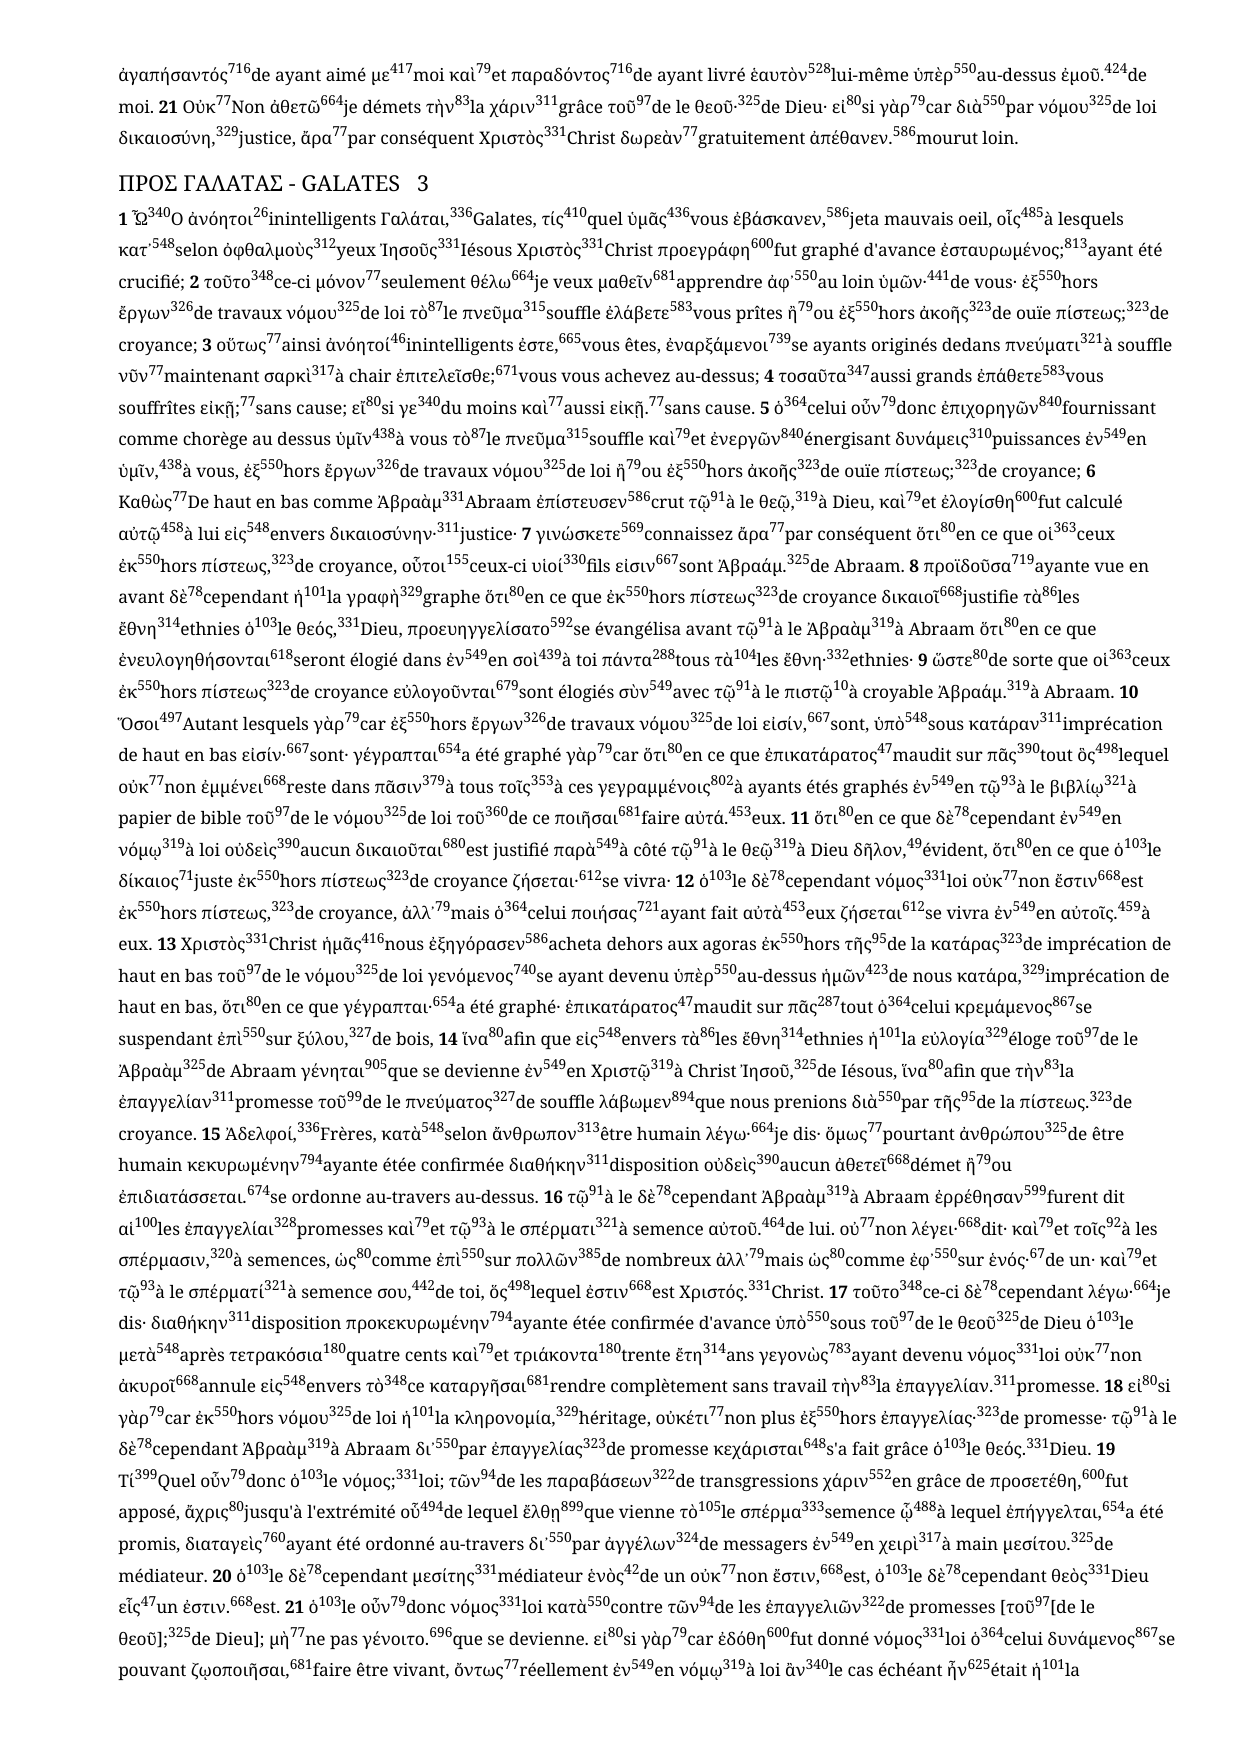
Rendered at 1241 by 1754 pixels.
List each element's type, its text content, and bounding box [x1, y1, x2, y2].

text 1 Ὦ340O ἀνόητοι26inintelligents Γαλάται,336Galates, τίς410quel ὑμᾶς436vous ἐβάσκανεν,586jeta mauvais oeil, οἷς485à lesquels κατ᾽548selon ὀφθαλμοὺς312yeux Ἰησοῦς331Iésous Χριστὸς331Christ προεγράφη600fut graphé d'avance ἐσταυρωμένος;813ayant été crucifié; 2 τοῦτο348ce-ci μόνον77seulement θέλω664je veux μαθεῖν681apprendre ἀφ᾽550au loin ὑμῶν·441de vous· ἐξ550hors ἔργων326de travaux νόμου325de loi τὸ87le πνεῦμα315souffle ἐλάβετε583vous prîtes ἢ79ou ἐξ550hors ἀκοῆς323de ouïe πίστεως;323de croyance; 3 οὕτως77ainsi ἀνόητοί46inintelligents ἐστε,665vous êtes, ἐναρξάμενοι739se ayants originés dedans πνεύματι321à souffle νῦν77maintenant σαρκὶ317à chair ἐπιτελεῖσθε;671vous vous achevez au-dessus; 4 τοσαῦτα347aussi grands ἐπάθετε583vous souffrîtes εἰκῇ;77sans cause; εἴ80si γε340du moins καὶ77aussi εἰκῇ.77sans cause. 5 ὁ364celui οὖν79donc ἐπιχορηγῶν840fournissant comme chorège au dessus ὑμῖν438à vous τὸ87le πνεῦμα315souffle καὶ79et ἐνεργῶν840énergisant δυνάμεις310puissances ἐν549en ὑμῖν,438à vous, ἐξ550hors ἔργων326de travaux νόμου325de loi ἢ79ou ἐξ550hors ἀκοῆς323de ouïe πίστεως;323de croyance; 6 Καθὼς77De haut en bas comme Ἀβραὰμ331Abraam ἐπίστευσεν586crut τῷ91à le θεῷ,319à Dieu, καὶ79et ἐλογίσθη600fut calculé αὐτῷ458à lui εἰς548envers δικαιοσύνην·311justice· 7 γινώσκετε569connaissez ἄρα77par conséquent ὅτι80en ce que οἱ363ceux ἐκ550hors πίστεως,323de croyance, οὗτοι155ceux-ci υἱοί330fils εἰσιν667sont Ἀβραάμ.325de Abraam. 8 προϊδοῦσα719ayante vue en avant δὲ78cependant ἡ101la γραφὴ329graphe ὅτι80en ce que ἐκ550hors πίστεως323de croyance δικαιοῖ668justifie τὰ86les ἔθνη314ethnies ὁ103le θεός,331Dieu, προευηγγελίσατο592se évangélisa avant τῷ91à le Ἀβραὰμ319à Abraam ὅτι80en ce que ἐνευλογηθήσονται618seront élogié dans ἐν549en σοὶ439à toi πάντα288tous τὰ104les ἔθνη·332ethnies· 9 ὥστε80de sorte que οἱ363ceux ἐκ550hors πίστεως323de croyance εὐλογοῦνται679sont élogiés σὺν549avec τῷ91à le πιστῷ10à croyable Ἀβραάμ.319à Abraam. 10 Ὅσοι497Autant lesquels γὰρ79car ἐξ550hors ἔργων326de travaux νόμου325de loi εἰσίν,667sont, ὑπὸ548sous κατάραν311imprécation de haut en bas εἰσίν·667sont· γέγραπται654a été graphé γὰρ79car ὅτι80en ce que ἐπικατάρατος47maudit sur πᾶς390tout ὃς498lequel οὐκ77non ἐμμένει668reste dans πᾶσιν379à tous τοῖς353à ces γεγραμμένοις802à ayants étés graphés ἐν549en τῷ93à le βιβλίῳ321à papier de bible τοῦ97de le νόμου325de loi τοῦ360de ce ποιῆσαι681faire αὐτά.453eux. 11 ὅτι80en ce que δὲ78cependant ἐν549en νόμῳ319à loi οὐδεὶς390aucun δικαιοῦται680est justifié παρὰ549à côté τῷ91à le θεῷ319à Dieu δῆλον,49évident, ὅτι80en ce que ὁ103le δίκαιος71juste ἐκ550hors πίστεως323de croyance ζήσεται·612se vivra· 12 ὁ103le δὲ78cependant νόμος331loi οὐκ77non ἔστιν668est ἐκ550hors πίστεως,323de croyance, ἀλλ᾽79mais ὁ364celui ποιήσας721ayant fait αὐτὰ453eux ζήσεται612se vivra ἐν549en αὐτοῖς.459à eux. 13 Χριστὸς331Christ ἡμᾶς416nous ἐξηγόρασεν586acheta dehors aux agoras ἐκ550hors τῆς95de la κατάρας323de imprécation de haut en bas τοῦ97de le νόμου325de loi γενόμενος740se ayant devenu ὑπὲρ550au-dessus ἡμῶν423de nous κατάρα,329imprécation de haut en bas, ὅτι80en ce que γέγραπται·654a été graphé· ἐπικατάρατος47maudit sur πᾶς287tout ὁ364celui κρεμάμενος867se suspendant ἐπὶ550sur ξύλου,327de bois, 14 ἵνα80afin que εἰς548envers τὰ86les ἔθνη314ethnies ἡ101la εὐλογία329éloge τοῦ97de le Ἀβραὰμ325de Abraam γένηται905que se devienne ἐν549en Χριστῷ319à Christ Ἰησοῦ,325de Iésous, ἵνα80afin que τὴν83la ἐπαγγελίαν311promesse τοῦ99de le πνεύματος327de souffle λάβωμεν894que nous prenions διὰ550par τῆς95de la πίστεως.323de croyance. 15 Ἀδελφοί,336Frères, κατὰ548selon ἄνθρωπον313être humain λέγω·664je dis· ὅμως77pourtant ἀνθρώπου325de être humain κεκυρωμένην794ayante étée confirmée διαθήκην311disposition οὐδεὶς390aucun ἀθετεῖ668démet ἢ79ou ἐπιδιατάσσεται.674se ordonne au-travers au-dessus. 16 τῷ91à le δὲ78cependant Ἀβραὰμ319à Abraam ἐρρέθησαν599furent dit αἱ100les ἐπαγγελίαι328promesses καὶ79et τῷ93à le σπέρματι321à semence αὐτοῦ.464de lui. οὐ77non λέγει·668dit· καὶ79et τοῖς92à les σπέρμασιν,320à semences, ὡς80comme ἐπὶ550sur πολλῶν385de nombreux ἀλλ᾽79mais ὡς80comme ἐφ᾽550sur ἑνός·67de un· καὶ79et τῷ93à le σπέρματί321à semence σου,442de toi, ὅς498lequel ἐστιν668est Χριστός.331Christ. 17 τοῦτο348ce-ci δὲ78cependant λέγω·664je dis· διαθήκην311disposition προκεκυρωμένην794ayante étée confirmée d'avance ὑπὸ550sous τοῦ97de le θεοῦ325de Dieu ὁ103le μετὰ548après τετρακόσια180quatre cents καὶ79et τριάκοντα180trente ἔτη314ans γεγονὼς783ayant devenu νόμος331loi οὐκ77non ἀκυροῖ668annule εἰς548envers τὸ348ce καταργῆσαι681rendre complètement sans travail τὴν83la ἐπαγγελίαν.311promesse. 18 εἰ80si γὰρ79car ἐκ550hors νόμου325de loi ἡ101la κληρονομία,329héritage, οὐκέτι77non plus ἐξ550hors ἐπαγγελίας·323de promesse· τῷ91à le δὲ78cependant Ἀβραὰμ319à Abraam δι᾽550par ἐπαγγελίας323de promesse κεχάρισται648s'a fait grâce ὁ103le θεός.331Dieu. 19 Τί399Quel οὖν79donc ὁ103le νόμος;331loi; τῶν94de les παραβάσεων322de transgressions χάριν552en grâce de προσετέθη,600fut apposé, ἄχρις80jusqu'à l'extrémité οὗ494de lequel ἔλθῃ899que vienne τὸ105le σπέρμα333semence ᾧ488à lequel ἐπήγγελται,654a été promis, διαταγεὶς760ayant été ordonné au-travers δι᾽550par ἀγγέλων324de messagers ἐν549en χειρὶ317à main μεσίτου.325de médiateur. 20 ὁ103le δὲ78cependant μεσίτης331médiateur ἑνὸς42de un οὐκ77non ἔστιν,668est, ὁ103le δὲ78cependant θεὸς331Dieu εἷς47un ἐστιν.668est. 21 ὁ103le οὖν79donc νόμος331loi κατὰ550contre τῶν94de les ἐπαγγελιῶν322de promesses [τοῦ97[de le θεοῦ];325de Dieu]; μὴ77ne pas γένοιτο.696que se devienne. εἰ80si γὰρ79car ἐδόθη600fut donné νόμος331loi ὁ364celui δυνάμενος867se pouvant ζῳοποιῆσαι,681faire être vivant, ὄντως77réellement ἐν549en νόμῳ319à loi ἂν340le cas échéant ἦν625était ἡ101la δικαιοσύνη·329justice· 22 ἀλλὰ79mais συνέκλεισεν586ferma à clef ensemble ἡ101la γραφὴ329graphe τὰ347ces πάντα270tous ὑπὸ548sous ἁμαρτίαν,311faute, ἵνα80afin que ἡ101la ἐπαγγελία329promesse ἐκ550hors πίστεως323de croyance Ἰησοῦ325de Iésous Χριστοῦ325de Christ δοθῇ911que soit donné τοῖς351à ceux πιστεύουσιν.827à croyants. 23 Πρὸ550D'avant τοῦ360de ce δὲ78cependant ἐλθεῖν681venir τὴν83la πίστιν311croyance ὑπὸ548sous νόμον313loi ἐφρουρούμεθα632nous étions regardé au-devant συγκλειόμενοι890étants fermés à clef ensemble εἰς548envers τὴν83la μέλλουσαν820imminante πίστιν311croyance ἀποκαλυφθῆναι,683être découvert, 24 ὥστε80de sorte que ὁ103le νόμος331loi παιδαγωγὸς331pédagogue ἡμῶν423de nous γέγονεν642a devenu εἰς548envers Χριστόν,313Christ, ἵνα80afin que ἐκ550hors πίστεως323de croyance δικαιωθῶμεν·906que nous soyons justifié· 25 ἐλθούσης714de ayante venue δὲ78cependant τῆς95de la πίστεως323de croyance οὐκέτι77non plus ὑπὸ548sous παιδαγωγόν313pédagogue ἐσμεν.663nous sommes. 26 Πάντες286Tous γὰρ79car υἱοὶ330fils θεοῦ325de Dieu ἐστε665vous êtes διὰ550par τῆς95de la πίστεως323de croyance ἐν549en Χριστῷ319à Christ Ἰησοῦ·319à Iésous· 27 ὅσοι497autant lesquels γὰρ79car εἰς548envers Χριστὸν313Christ ἐβαπτίσθητε,597vous fûtes baptisé, Χριστὸν313Christ ἐνεδύσασθε.589vous vous envêtîtes. 28 οὐκ77non ἔνι668a dans Ἰουδαῖος71Ioudaien οὐδὲ79non cependant Ἕλλην,331Hellèn, οὐκ77non ἔνι668a dans δοῦλος331mâle esclave οὐδὲ79non cependant ἐλεύθερος,71libre, οὐκ77non ἔνι668a dans ἄρσεν73mâle καὶ79et θῆλυ·73femelle· πάντες389tous γὰρ79car ὑμεῖς447vous εἷς47un ἐστε665vous êtes ἐν549en Χριστῷ319à Christ Ἰησοῦ.319à Iésous. 29 εἰ80si δὲ78cependant ὑμεῖς447vous Χριστοῦ,325de Christ, ἄρα77par conséquent τοῦ97de le Ἀβραὰμ325de Abraam σπέρμα333semence ἐστέ,665vous êtes, κατ᾽548selon ἐπαγγελίαν311promesse κληρονόμοι.330héritiers. [118, 202, 1181, 1682]
text ΠΡΟΣ ΓΑΛΑΤΑΣ - GALATES 3 [118, 168, 1181, 198]
